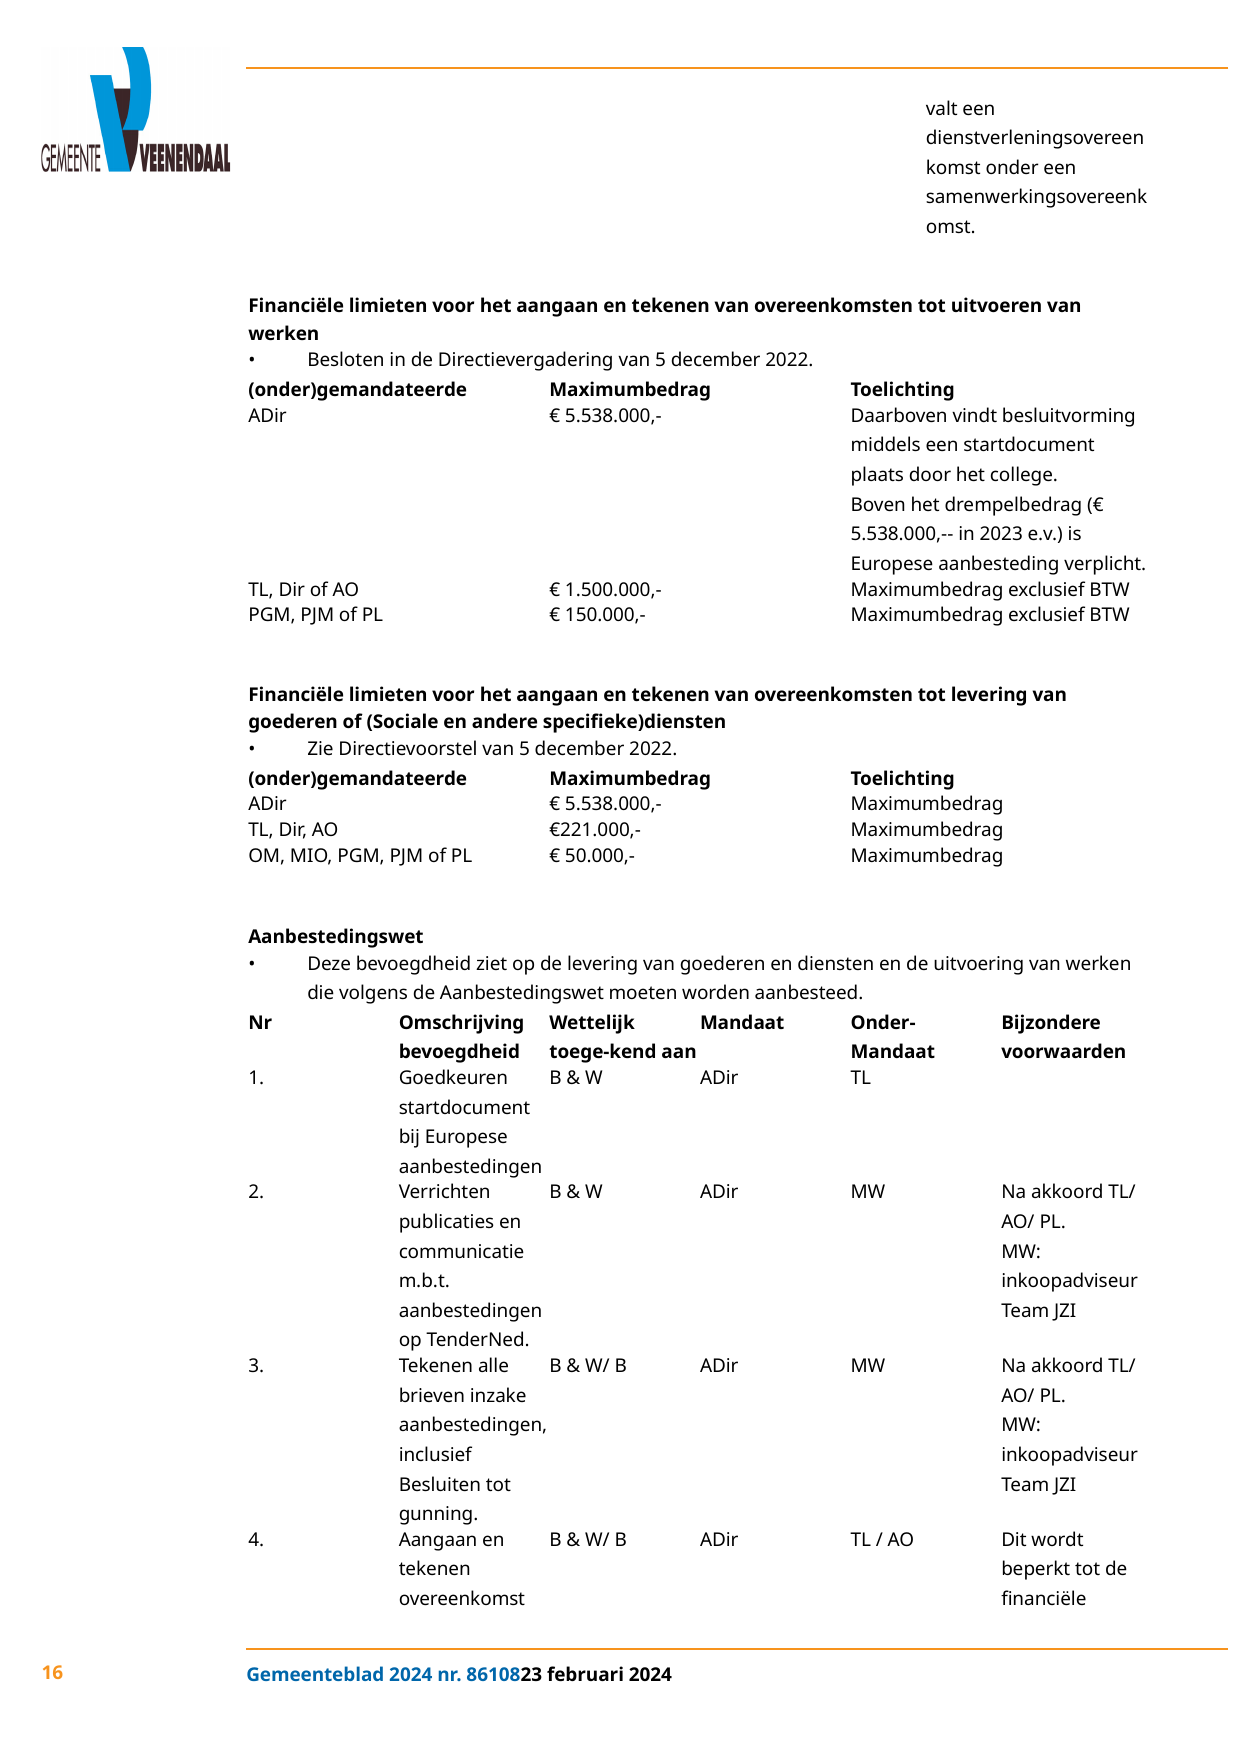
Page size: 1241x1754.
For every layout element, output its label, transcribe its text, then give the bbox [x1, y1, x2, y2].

table_cell € 1.500.000,- [549, 576, 850, 601]
table_header Onder- Mandaat [850, 1009, 1001, 1064]
table_header Toelichting [850, 376, 1152, 402]
table_cell B & W [549, 1064, 700, 1179]
table_header (onder)gemandateerde [248, 765, 549, 790]
table_cell Aangaan en tekenen overeenkomst [399, 1526, 549, 1611]
table_cell TL, Dir of AO [248, 576, 549, 601]
table_cell Na akkoord TL/ AO/ PL. MW: inkoopadviseur Team JZI [1001, 1179, 1152, 1352]
table_cell [248, 95, 474, 239]
table_cell Maximumbedrag [850, 790, 1152, 816]
table_cell [1001, 1064, 1152, 1179]
table_cell valt een dienstverleningsovereenkomst onder een samenwerkingsovereenkomst. [926, 95, 1152, 239]
table_cell B & W/ B [549, 1353, 700, 1526]
table_cell Maximumbedrag [850, 842, 1152, 868]
table_header Maximumbedrag [549, 376, 850, 402]
table_cell TL, Dir, AO [248, 816, 549, 842]
table_cell 2. [248, 1179, 398, 1352]
table_cell € 5.538.000,- [549, 790, 850, 816]
table_cell Maximumbedrag exclusief BTW [850, 576, 1152, 601]
table_cell ADir [700, 1179, 850, 1352]
table_cell Na akkoord TL/ AO/ PL. MW: inkoopadviseur Team JZI [1001, 1353, 1152, 1526]
table_cell Dit wordt beperkt tot de financiële [1001, 1526, 1152, 1611]
table_cell Maximumbedrag exclusief BTW [850, 601, 1152, 627]
text Financiële limieten voor het aangaan en tekenen van overeenkomsten tot uitvoeren van werken [248, 292, 1152, 347]
table_cell € 150.000,- [549, 601, 850, 627]
table_cell 1. [248, 1064, 398, 1179]
table_cell MW [850, 1353, 1001, 1526]
table_cell B & W/ B [549, 1526, 700, 1611]
table_cell PGM, PJM of PL [248, 601, 549, 627]
table_cell ADir [248, 402, 549, 576]
list Deze bevoegdheid ziet op de levering van goederen en diensten en de uitvoering van werken die volgens de Aanbestedingswet moeten worden aanbesteed. [248, 950, 1152, 1005]
table_cell €221.000,- [549, 816, 850, 842]
list Besloten in de Directievergadering van 5 december 2022. [248, 347, 1152, 372]
table_cell € 50.000,- [549, 842, 850, 868]
table_cell MW [850, 1179, 1001, 1352]
table_header Bijzondere voorwaarden [1001, 1009, 1152, 1064]
table_cell Maximumbedrag [850, 816, 1152, 842]
table_cell 3. [248, 1353, 398, 1526]
table_cell Tekenen alle brieven inzake aanbestedingen, inclusief Besluiten tot gunning. [399, 1353, 549, 1526]
table_header Wettelijk toege-kend aan [549, 1009, 700, 1064]
table_cell ADir [248, 790, 549, 816]
text Financiële limieten voor het aangaan en tekenen van overeenkomsten tot levering van goederen of (Sociale en andere specifieke)diensten [248, 681, 1152, 735]
table_header Nr [248, 1009, 398, 1064]
table_cell Goedkeuren startdocument bij Europese aanbestedingen [399, 1064, 549, 1179]
table_header Maximumbedrag [549, 765, 850, 790]
table_cell ADir [700, 1526, 850, 1611]
table_cell € 5.538.000,- [549, 402, 850, 576]
table_cell ADir [700, 1353, 850, 1526]
table_header Omschrijving bevoegdheid [399, 1009, 549, 1064]
table_cell - [700, 95, 926, 239]
table_cell ADir [700, 1064, 850, 1179]
list Zie Directievoorstel van 5 december 2022. [248, 735, 1152, 761]
text Aanbestedingswet [248, 921, 1152, 950]
table_cell Verrichten publicaties en communicatie m.b.t. aanbestedingen op TenderNed. [399, 1179, 549, 1352]
table_cell B & W [549, 1179, 700, 1352]
table_cell [474, 95, 700, 239]
table_cell OM, MIO, PGM, PJM of PL [248, 842, 549, 868]
picture [41, 47, 130, 172]
picture [123, 47, 231, 172]
table_cell 4. [248, 1526, 398, 1611]
table_header (onder)gemandateerde [248, 376, 549, 402]
table_header Toelichting [850, 765, 1152, 790]
table_cell Daarboven vindt besluitvorming middels een startdocument plaats door het college. Boven het drempelbedrag (€ 5.538.000,-- in 2023 e.v.) is Europese aanbesteding verplicht. [850, 402, 1152, 576]
table_cell TL / AO [850, 1526, 1001, 1611]
table_cell TL [850, 1064, 1001, 1179]
table_header Mandaat [700, 1009, 850, 1064]
